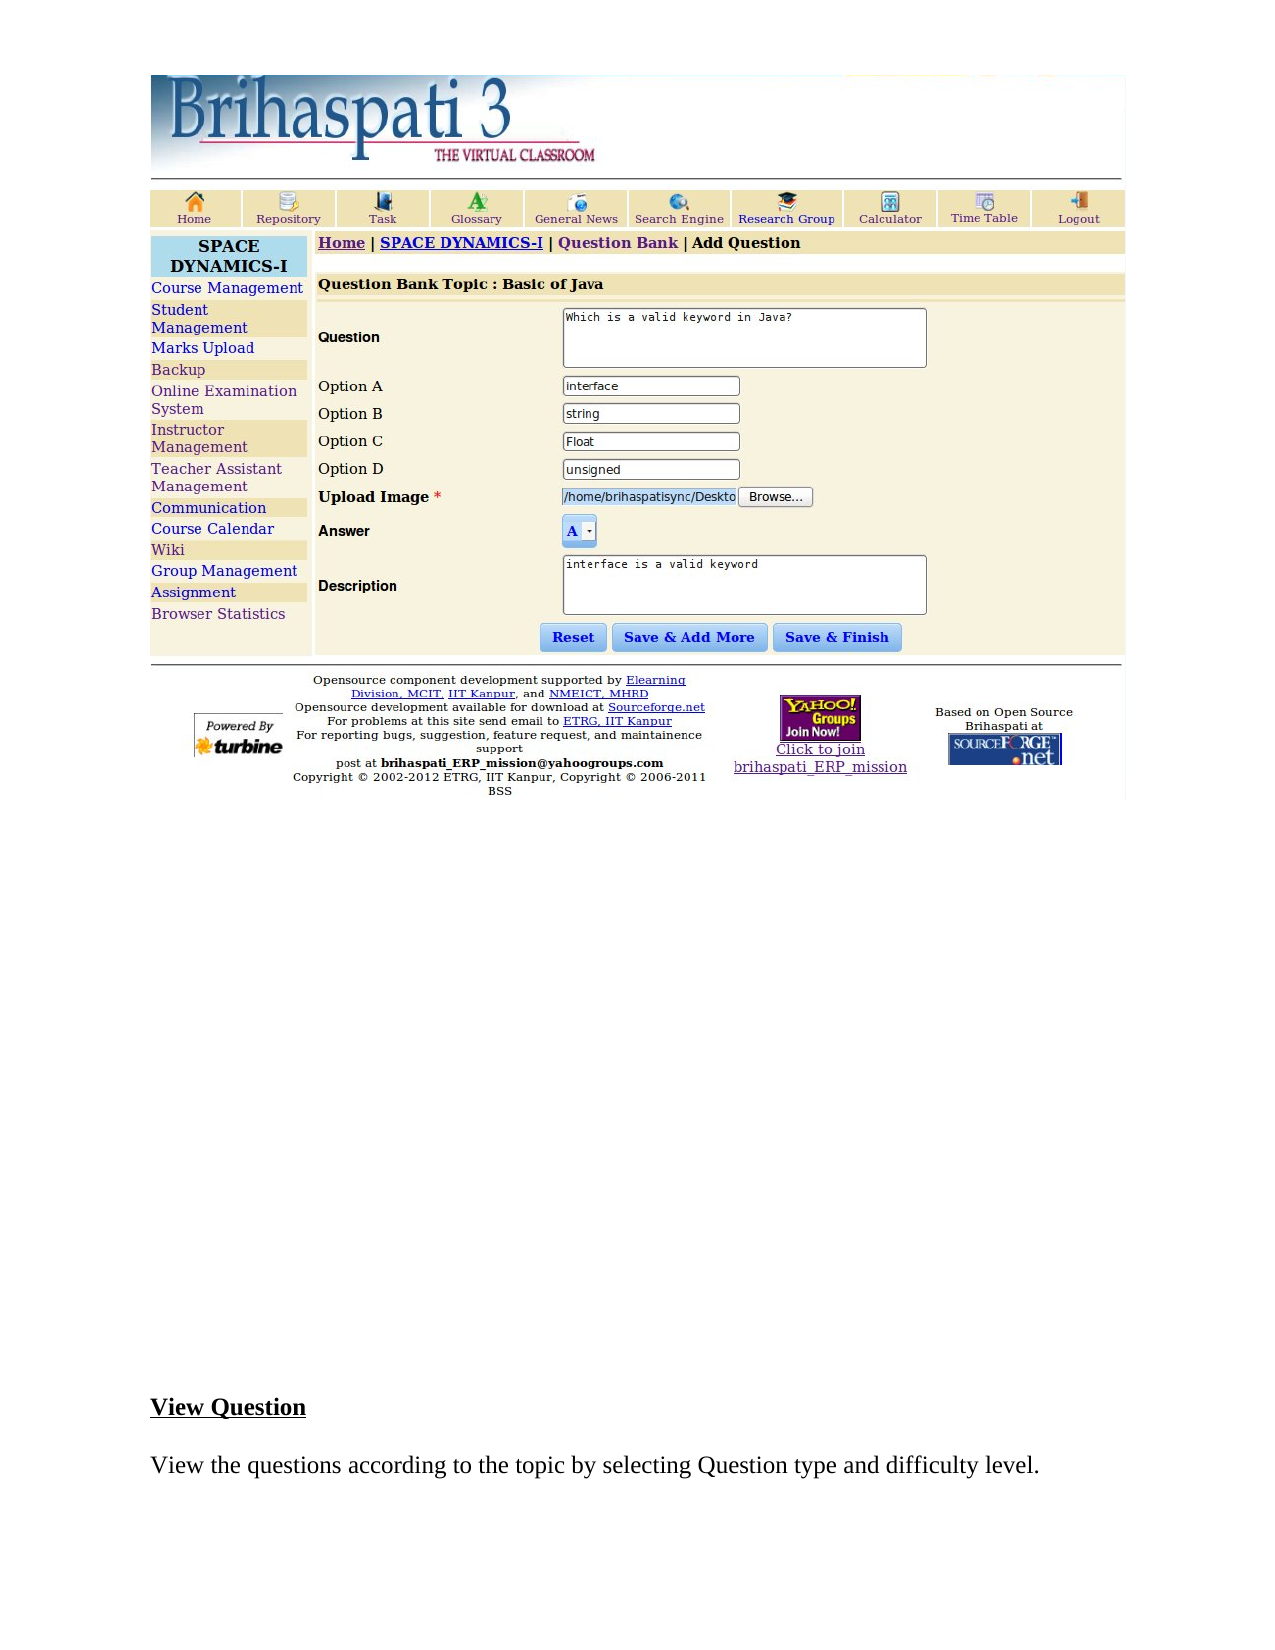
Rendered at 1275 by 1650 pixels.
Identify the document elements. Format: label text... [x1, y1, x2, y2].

text View the questions according to the topic by selecting Question type and difficulty level. [150, 1450, 1125, 1479]
text View Question [150, 1392, 1125, 1421]
picture [150, 75, 1125, 800]
